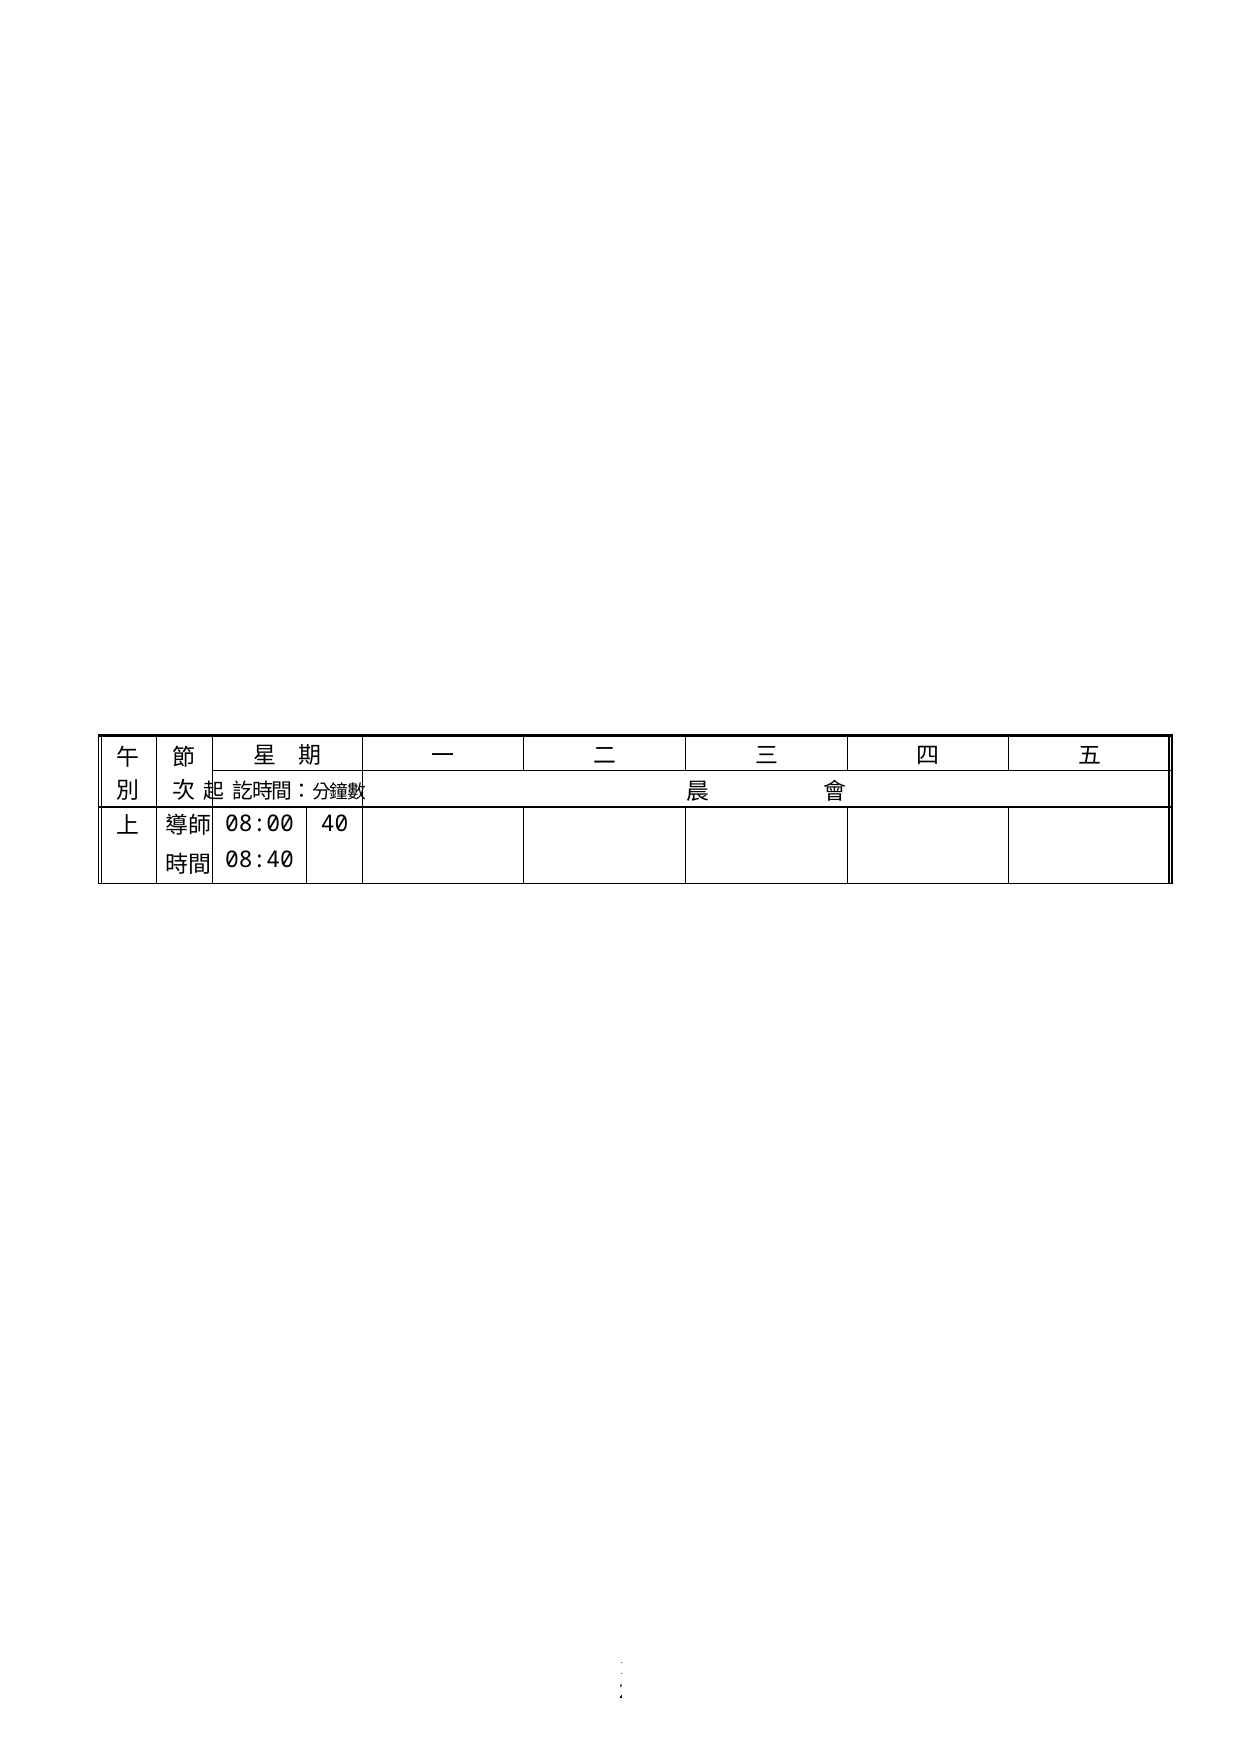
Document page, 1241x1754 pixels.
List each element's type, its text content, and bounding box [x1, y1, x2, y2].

table_cell 節 次 [157, 737, 212, 806]
table_cell [524, 808, 685, 883]
table_cell 五 [1009, 737, 1168, 770]
table_cell [848, 808, 1008, 883]
table_cell 40 [307, 808, 362, 883]
table_cell 起 訖時間：分鐘數 [213, 771, 362, 806]
table_cell [363, 808, 523, 883]
table_cell 上 [102, 808, 156, 883]
table_cell 四 [848, 737, 1008, 770]
table_cell 08:00 08:40 [213, 808, 306, 883]
table_cell 星 期 [213, 737, 362, 770]
table_cell 午 別 [102, 737, 156, 806]
table_cell 晨 會 [363, 771, 1168, 806]
table_cell [1009, 808, 1168, 883]
table_cell 導師時間 [157, 808, 212, 883]
table_cell 三 [686, 737, 847, 770]
table_cell [686, 808, 847, 883]
table_cell 一 [363, 737, 523, 770]
table_cell 二 [524, 737, 685, 770]
